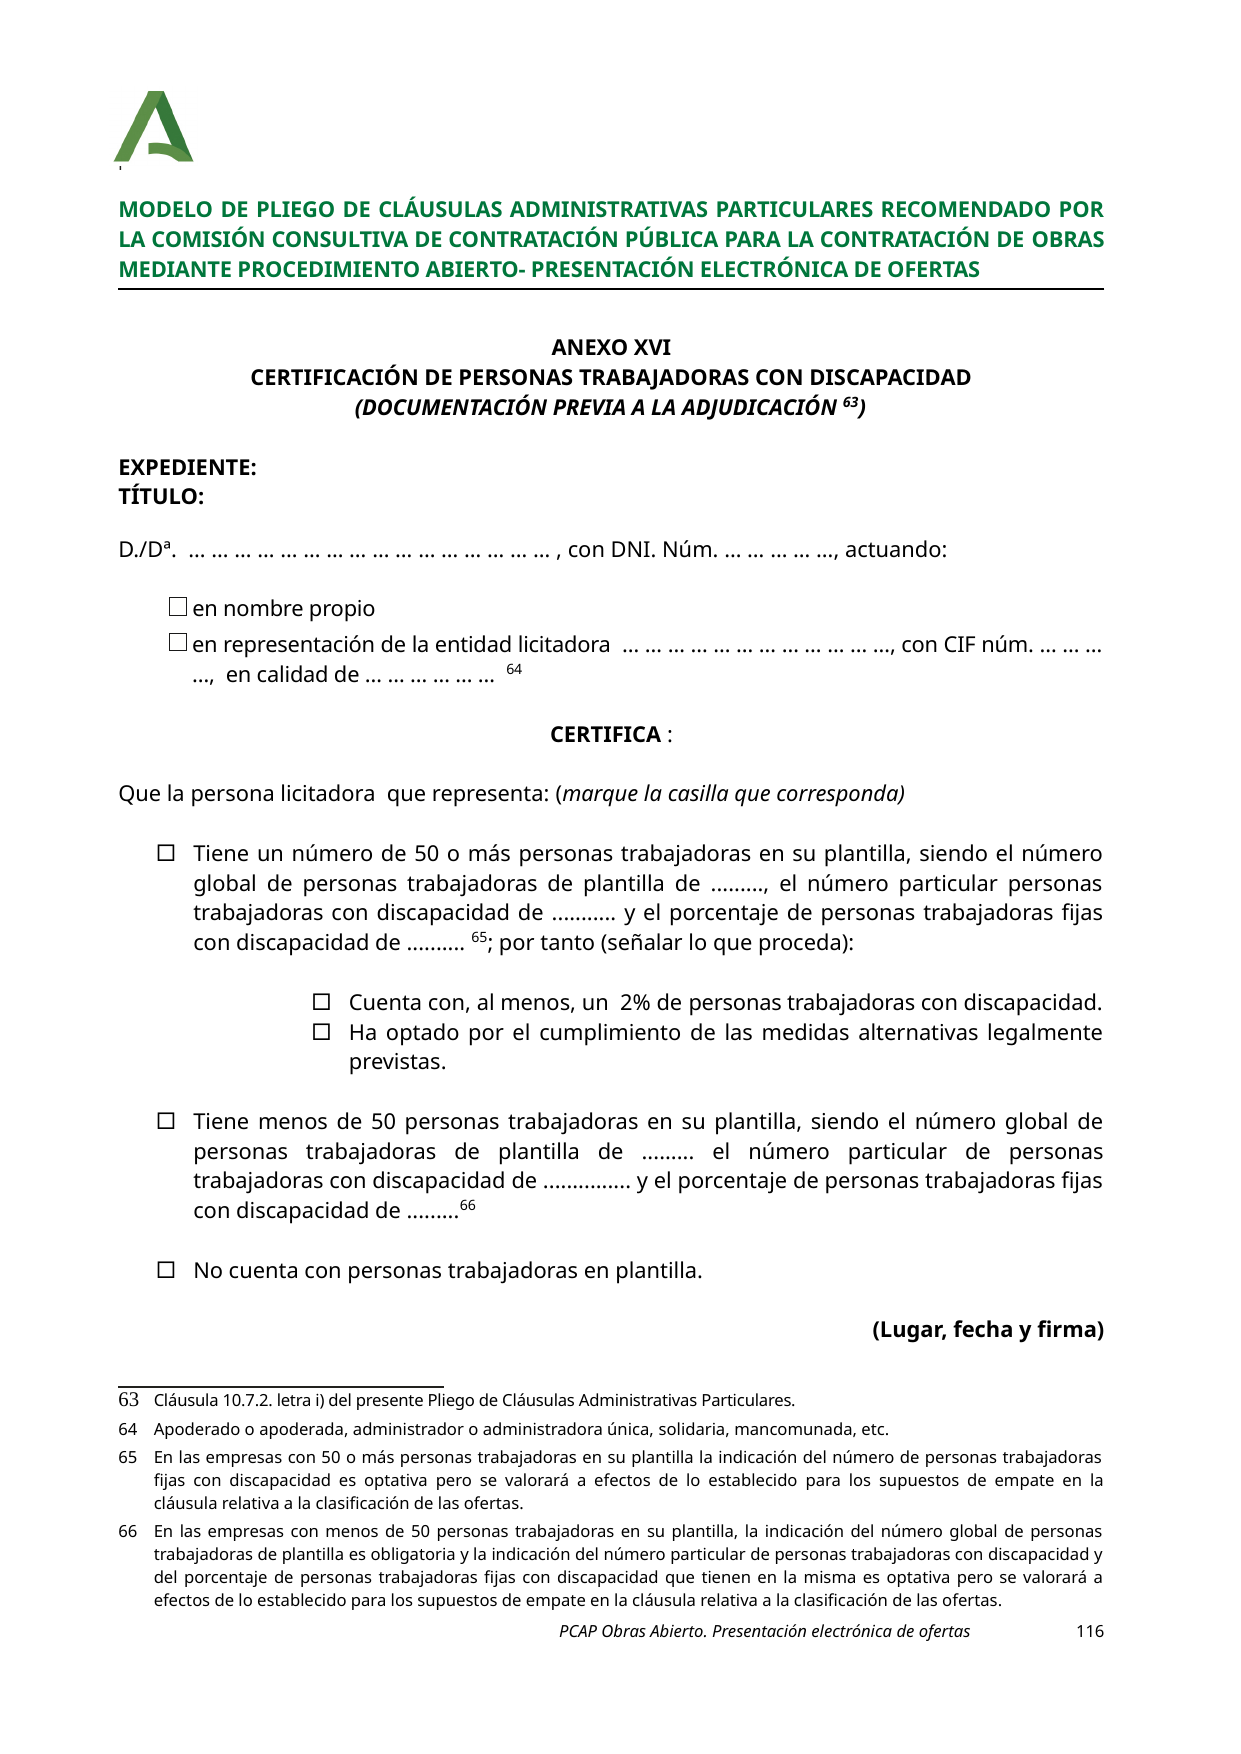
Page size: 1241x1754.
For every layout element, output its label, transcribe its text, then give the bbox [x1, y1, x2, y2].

text EXPEDIENTE: [118, 452, 1104, 481]
list Tiene un número de 50 o más personas trabajadoras en su plantilla, siendo el número global de personas trabajadoras de plantilla de ........., el número particular personas trabajadoras con discapacidad de ........... y el porcentaje de personas trabajadoras fijas con discapacidad de .......... ; por tanto (señalar lo que proceda): [156, 838, 1104, 957]
text MODELO DE PLIEGO DE CLÁUSULAS ADMINISTRATIVAS PARTICULARES RECOMENDADO POR LA COMISIÓN CONSULTIVA DE CONTRATACIÓN PÚBLICA PARA LA CONTRATACIÓN DE OBRAS MEDIANTE PROCEDIMIENTO ABIERTO- PRESENTACIÓN ELECTRÓNICA DE OFERTAS [118, 194, 1104, 288]
list En las empresas con 50 o más personas trabajadoras en su plantilla la indicación del número de personas trabajadoras fijas con discapacidad es optativa pero se valorará a efectos de lo establecido para los supuestos de empate en la cláusula relativa a la clasificación de las ofertas. [118, 1446, 1104, 1514]
text TÍTULO: [118, 481, 1104, 511]
picture [109, 86, 198, 166]
list Cuenta con, al menos, un 2% de personas trabajadoras con discapacidad. [311, 987, 1104, 1017]
text (Lugar, fecha y firma) [118, 1314, 1104, 1344]
text D./Dª. … … … … … … … … … … … … … … … … , con DNI. Núm. … … … … …, actuando: [118, 534, 1104, 564]
text Apoderado o apoderada, administrador o administradora única, solidaria, mancomunada, etc. [118, 1417, 1104, 1440]
text ANEXO XVI [118, 332, 1104, 362]
list No cuenta con personas trabajadoras en plantilla. [156, 1255, 1104, 1285]
list Ha optado por el cumplimiento de las medidas alternativas legalmente previstas. [311, 1017, 1104, 1076]
list Tiene menos de 50 personas trabajadoras en su plantilla, siendo el número global de personas trabajadoras de plantilla de ......... el número particular de personas trabajadoras con discapacidad de ............... y el porcentaje de personas trabajadoras fijas con discapacidad de ......... [156, 1106, 1104, 1225]
text Que la persona licitadora que representa: (marque la casilla que corresponda) [118, 778, 1104, 808]
list En las empresas con menos de 50 personas trabajadoras en su plantilla, la indicación del número global de personas trabajadoras de plantilla es obligatoria y la indicación del número particular de personas trabajadoras con discapacidad y del porcentaje de personas trabajadoras fijas con discapacidad que tienen en la misma es optativa pero se valorará a efectos de lo establecido para los supuestos de empate en la cláusula relativa a la clasificación de las ofertas. [118, 1520, 1104, 1611]
text CERTIFICACIÓN DE PERSONAS TRABAJADORAS CON DISCAPACIDAD [118, 362, 1104, 392]
text en nombre propio [192, 593, 1104, 623]
text Cláusula 10.7.2. letra i) del presente Pliego de Cláusulas Administrativas Particulares. [118, 1387, 1104, 1411]
text CERTIFICA : [118, 719, 1104, 748]
text (DOCUMENTACIÓN PREVIA A LA ADJUDICACIÓN ) [118, 392, 1104, 422]
text en representación de la entidad licitadora … … … … … … … … … … … …, con CIF núm. … … … …, en calidad de … … … … … … [192, 629, 1104, 689]
